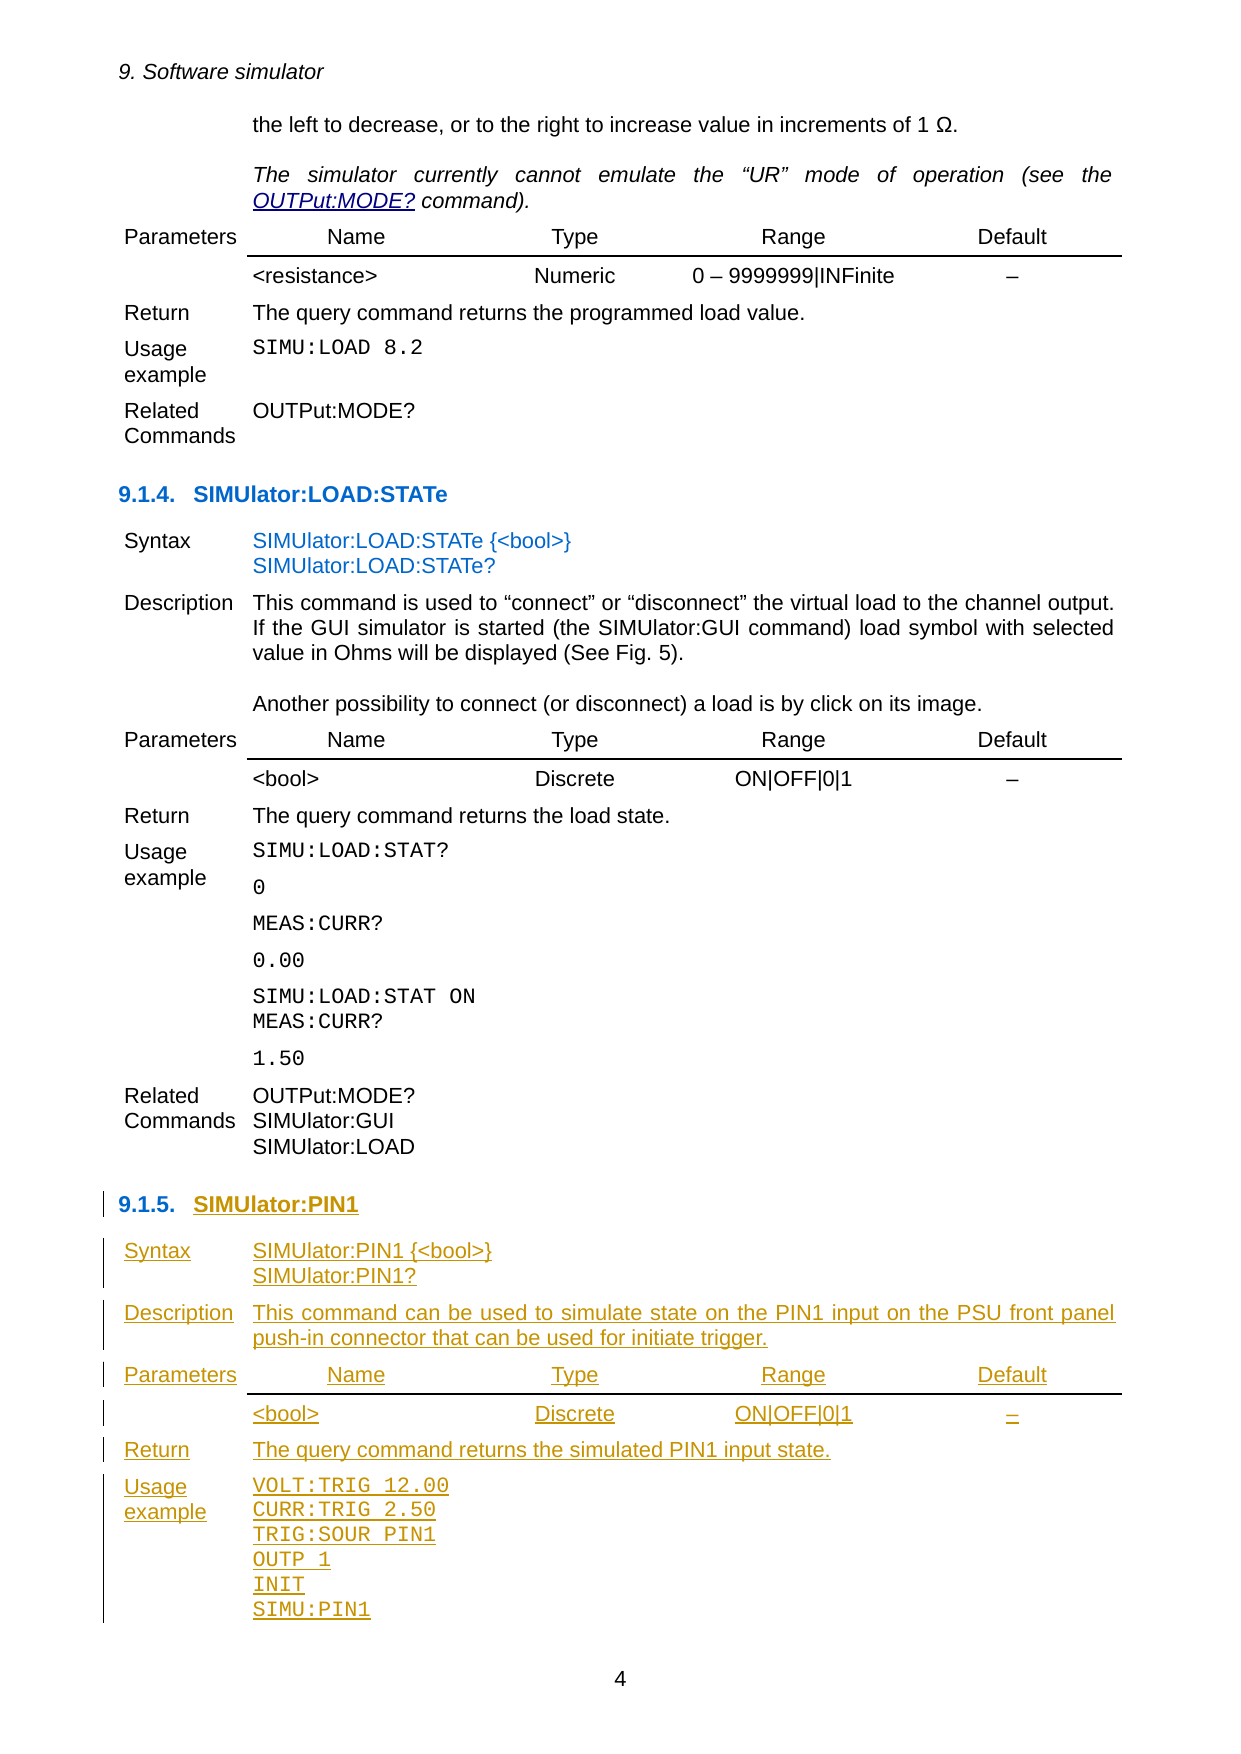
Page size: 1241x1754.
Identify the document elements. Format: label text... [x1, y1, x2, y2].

table_cell Related Commands [118, 1078, 247, 1164]
table_cell SIMU:LOAD:STAT? 0 MEAS:CURR? 0.00 SIMU:LOAD:STAT ON MEAS:CURR? 1.50 [247, 834, 1122, 1077]
table_cell VOLT:TRIG 12.00 CURR:TRIG 2.50 TRIG:SOUR PIN1 OUTP 1 INIT SIMU:PIN1 [247, 1468, 1122, 1628]
table_cell Description [118, 584, 247, 721]
table_header SIMUlator:LOAD:STATe {<bool>} SIMUlator:LOAD:STATe? [247, 522, 1122, 584]
subtitle SIMUlator:PIN1 [118, 1191, 1122, 1217]
table_header SIMUlator:PIN1 {<bool>} SIMUlator:PIN1? [247, 1232, 1122, 1294]
table_cell the left to decrease, or to the right to increase value in increments of 1 Ω. The simulator currently cannot emulate the “UR” mode of operation (see the OUTPut:MODE? command). [247, 106, 1122, 218]
table_cell Name [247, 1356, 465, 1393]
table_cell Name [247, 219, 465, 255]
table_cell OUTPut:MODE? SIMUlator:GUI SIMUlator:LOAD [247, 1078, 1122, 1164]
table_cell Type [465, 1356, 684, 1393]
table_cell Parameters [118, 219, 247, 294]
table_cell Numeric [465, 257, 684, 294]
table_cell The query command returns the programmed load value. [247, 294, 1122, 331]
table_cell Parameters [118, 721, 247, 797]
table_cell This command is used to “connect” or “disconnect” the virtual load to the channel output. If the GUI simulator is started (the SIMUlator:GUI command) load symbol with selected value in Ohms will be displayed (See Fig. 5). Another possibility to connect (or disconnect) a load is by click on its image. [247, 584, 1122, 721]
table_header Syntax [118, 1232, 247, 1294]
table_cell Discrete [465, 760, 684, 797]
table_cell Usage example [118, 834, 247, 1077]
table_cell Range [684, 1356, 903, 1393]
table_cell Type [465, 721, 684, 758]
table_cell Discrete [465, 1395, 684, 1431]
table_cell This command can be used to simulate state on the PIN1 input on the PSU front panel push-in connector that can be used for initiate trigger. [247, 1294, 1122, 1356]
table_cell Default [903, 219, 1122, 255]
table_cell 0 – 9999999|INFinite [684, 257, 903, 294]
table_cell Type [465, 219, 684, 255]
table_cell Return [118, 797, 247, 833]
table_cell Related Commands [118, 393, 247, 454]
table_cell Name [247, 721, 465, 758]
table_cell [118, 106, 247, 218]
table_header Syntax [118, 522, 247, 584]
table_cell Range [684, 721, 903, 758]
table_cell Default [903, 721, 1122, 758]
table_cell Default [903, 1356, 1122, 1393]
subtitle SIMUlator:LOAD:STATe [118, 481, 1122, 507]
table_cell ON|OFF|0|1 [684, 760, 903, 797]
table_cell – [903, 1395, 1122, 1431]
table_cell OUTPut:MODE? [247, 393, 1122, 454]
table_cell Usage example [118, 1468, 247, 1628]
table_cell The query command returns the simulated PIN1 input state. [247, 1431, 1122, 1468]
table_cell <bool> [247, 760, 465, 797]
table_cell Return [118, 294, 247, 331]
table_cell SIMU:LOAD 8.2 [247, 331, 1122, 392]
table_cell – [903, 760, 1122, 797]
table_cell Return [118, 1431, 247, 1468]
table_cell Parameters [118, 1356, 247, 1431]
table_cell <resistance> [247, 257, 465, 294]
table_cell Usage example [118, 331, 247, 392]
table_cell The query command returns the load state. [247, 797, 1122, 833]
table_cell Description [118, 1294, 247, 1356]
table_cell – [903, 257, 1122, 294]
table_cell <bool> [247, 1395, 465, 1431]
table_cell Range [684, 219, 903, 255]
table_cell ON|OFF|0|1 [684, 1395, 903, 1431]
